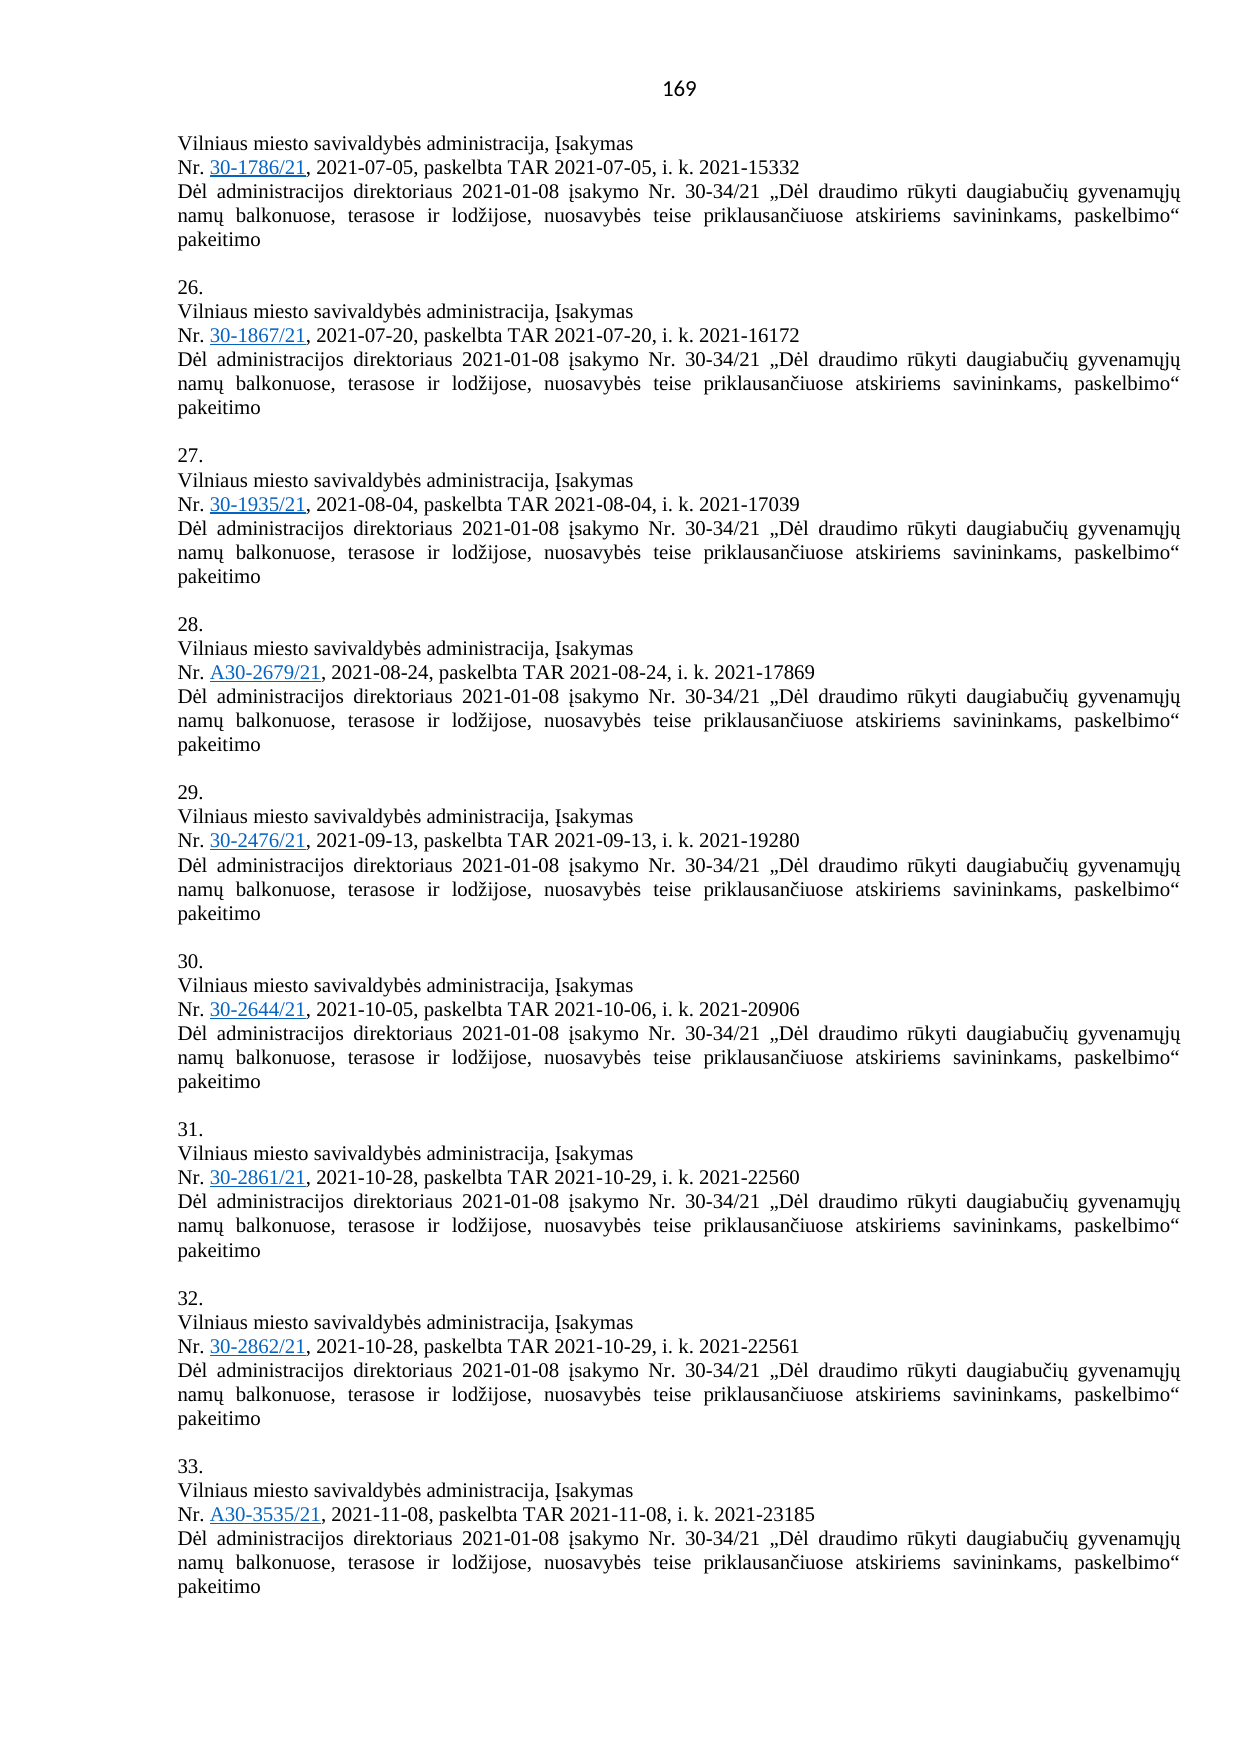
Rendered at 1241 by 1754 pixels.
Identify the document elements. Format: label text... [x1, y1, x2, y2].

text Vilniaus miesto savivaldybės administracija, Įsakymas [177, 1478, 1181, 1502]
text Nr. 30-1867/21, 2021-07-20, paskelbta TAR 2021-07-20, i. k. 2021-16172 [177, 323, 1181, 347]
text 30. [177, 949, 1181, 973]
text Vilniaus miesto savivaldybės administracija, Įsakymas [177, 131, 1181, 155]
text Vilniaus miesto savivaldybės administracija, Įsakymas [177, 299, 1181, 323]
text Nr. 30-2861/21, 2021-10-28, paskelbta TAR 2021-10-29, i. k. 2021-22560 [177, 1165, 1181, 1189]
text Dėl administracijos direktoriaus 2021-01-08 įsakymo Nr. 30-34/21 „Dėl draudimo rūkyti daugiabučių gyvenamųjų namų balkonuose, terasose ir lodžijose, nuosavybės teise priklausančiuose atskiriems savininkams, paskelbimo“ pakeitimo [177, 684, 1181, 756]
text Vilniaus miesto savivaldybės administracija, Įsakymas [177, 467, 1181, 492]
text Dėl administracijos direktoriaus 2021-01-08 įsakymo Nr. 30-34/21 „Dėl draudimo rūkyti daugiabučių gyvenamųjų namų balkonuose, terasose ir lodžijose, nuosavybės teise priklausančiuose atskiriems savininkams, paskelbimo“ pakeitimo [177, 852, 1181, 925]
text Dėl administracijos direktoriaus 2021-01-08 įsakymo Nr. 30-34/21 „Dėl draudimo rūkyti daugiabučių gyvenamųjų namų balkonuose, terasose ir lodžijose, nuosavybės teise priklausančiuose atskiriems savininkams, paskelbimo“ pakeitimo [177, 1189, 1181, 1262]
text 32. [177, 1286, 1181, 1310]
text Dėl administracijos direktoriaus 2021-01-08 įsakymo Nr. 30-34/21 „Dėl draudimo rūkyti daugiabučių gyvenamųjų namų balkonuose, terasose ir lodžijose, nuosavybės teise priklausančiuose atskiriems savininkams, paskelbimo“ pakeitimo [177, 516, 1181, 588]
text Nr. 30-2862/21, 2021-10-28, paskelbta TAR 2021-10-29, i. k. 2021-22561 [177, 1334, 1181, 1358]
text Vilniaus miesto savivaldybės administracija, Įsakymas [177, 636, 1181, 660]
text Nr. 30-2476/21, 2021-09-13, paskelbta TAR 2021-09-13, i. k. 2021-19280 [177, 828, 1181, 852]
text Dėl administracijos direktoriaus 2021-01-08 įsakymo Nr. 30-34/21 „Dėl draudimo rūkyti daugiabučių gyvenamųjų namų balkonuose, terasose ir lodžijose, nuosavybės teise priklausančiuose atskiriems savininkams, paskelbimo“ pakeitimo [177, 1358, 1181, 1430]
text Nr. 30-1786/21, 2021-07-05, paskelbta TAR 2021-07-05, i. k. 2021-15332 [177, 155, 1181, 179]
text Dėl administracijos direktoriaus 2021-01-08 įsakymo Nr. 30-34/21 „Dėl draudimo rūkyti daugiabučių gyvenamųjų namų balkonuose, terasose ir lodžijose, nuosavybės teise priklausančiuose atskiriems savininkams, paskelbimo“ pakeitimo [177, 179, 1181, 251]
text Nr. A30-3535/21, 2021-11-08, paskelbta TAR 2021-11-08, i. k. 2021-23185 [177, 1502, 1181, 1526]
text Dėl administracijos direktoriaus 2021-01-08 įsakymo Nr. 30-34/21 „Dėl draudimo rūkyti daugiabučių gyvenamųjų namų balkonuose, terasose ir lodžijose, nuosavybės teise priklausančiuose atskiriems savininkams, paskelbimo“ pakeitimo [177, 347, 1181, 419]
text Dėl administracijos direktoriaus 2021-01-08 įsakymo Nr. 30-34/21 „Dėl draudimo rūkyti daugiabučių gyvenamųjų namų balkonuose, terasose ir lodžijose, nuosavybės teise priklausančiuose atskiriems savininkams, paskelbimo“ pakeitimo [177, 1526, 1181, 1598]
text Nr. 30-2644/21, 2021-10-05, paskelbta TAR 2021-10-06, i. k. 2021-20906 [177, 997, 1181, 1021]
text Nr. A30-2679/21, 2021-08-24, paskelbta TAR 2021-08-24, i. k. 2021-17869 [177, 660, 1181, 684]
text Vilniaus miesto savivaldybės administracija, Įsakymas [177, 1141, 1181, 1165]
text 26. [177, 275, 1181, 299]
text 27. [177, 443, 1181, 467]
text 31. [177, 1117, 1181, 1141]
text 29. [177, 780, 1181, 804]
text Dėl administracijos direktoriaus 2021-01-08 įsakymo Nr. 30-34/21 „Dėl draudimo rūkyti daugiabučių gyvenamųjų namų balkonuose, terasose ir lodžijose, nuosavybės teise priklausančiuose atskiriems savininkams, paskelbimo“ pakeitimo [177, 1021, 1181, 1093]
text Nr. 30-1935/21, 2021-08-04, paskelbta TAR 2021-08-04, i. k. 2021-17039 [177, 492, 1181, 516]
text 33. [177, 1454, 1181, 1478]
text Vilniaus miesto savivaldybės administracija, Įsakymas [177, 1310, 1181, 1334]
text 28. [177, 612, 1181, 636]
text Vilniaus miesto savivaldybės administracija, Įsakymas [177, 973, 1181, 997]
text Vilniaus miesto savivaldybės administracija, Įsakymas [177, 804, 1181, 828]
